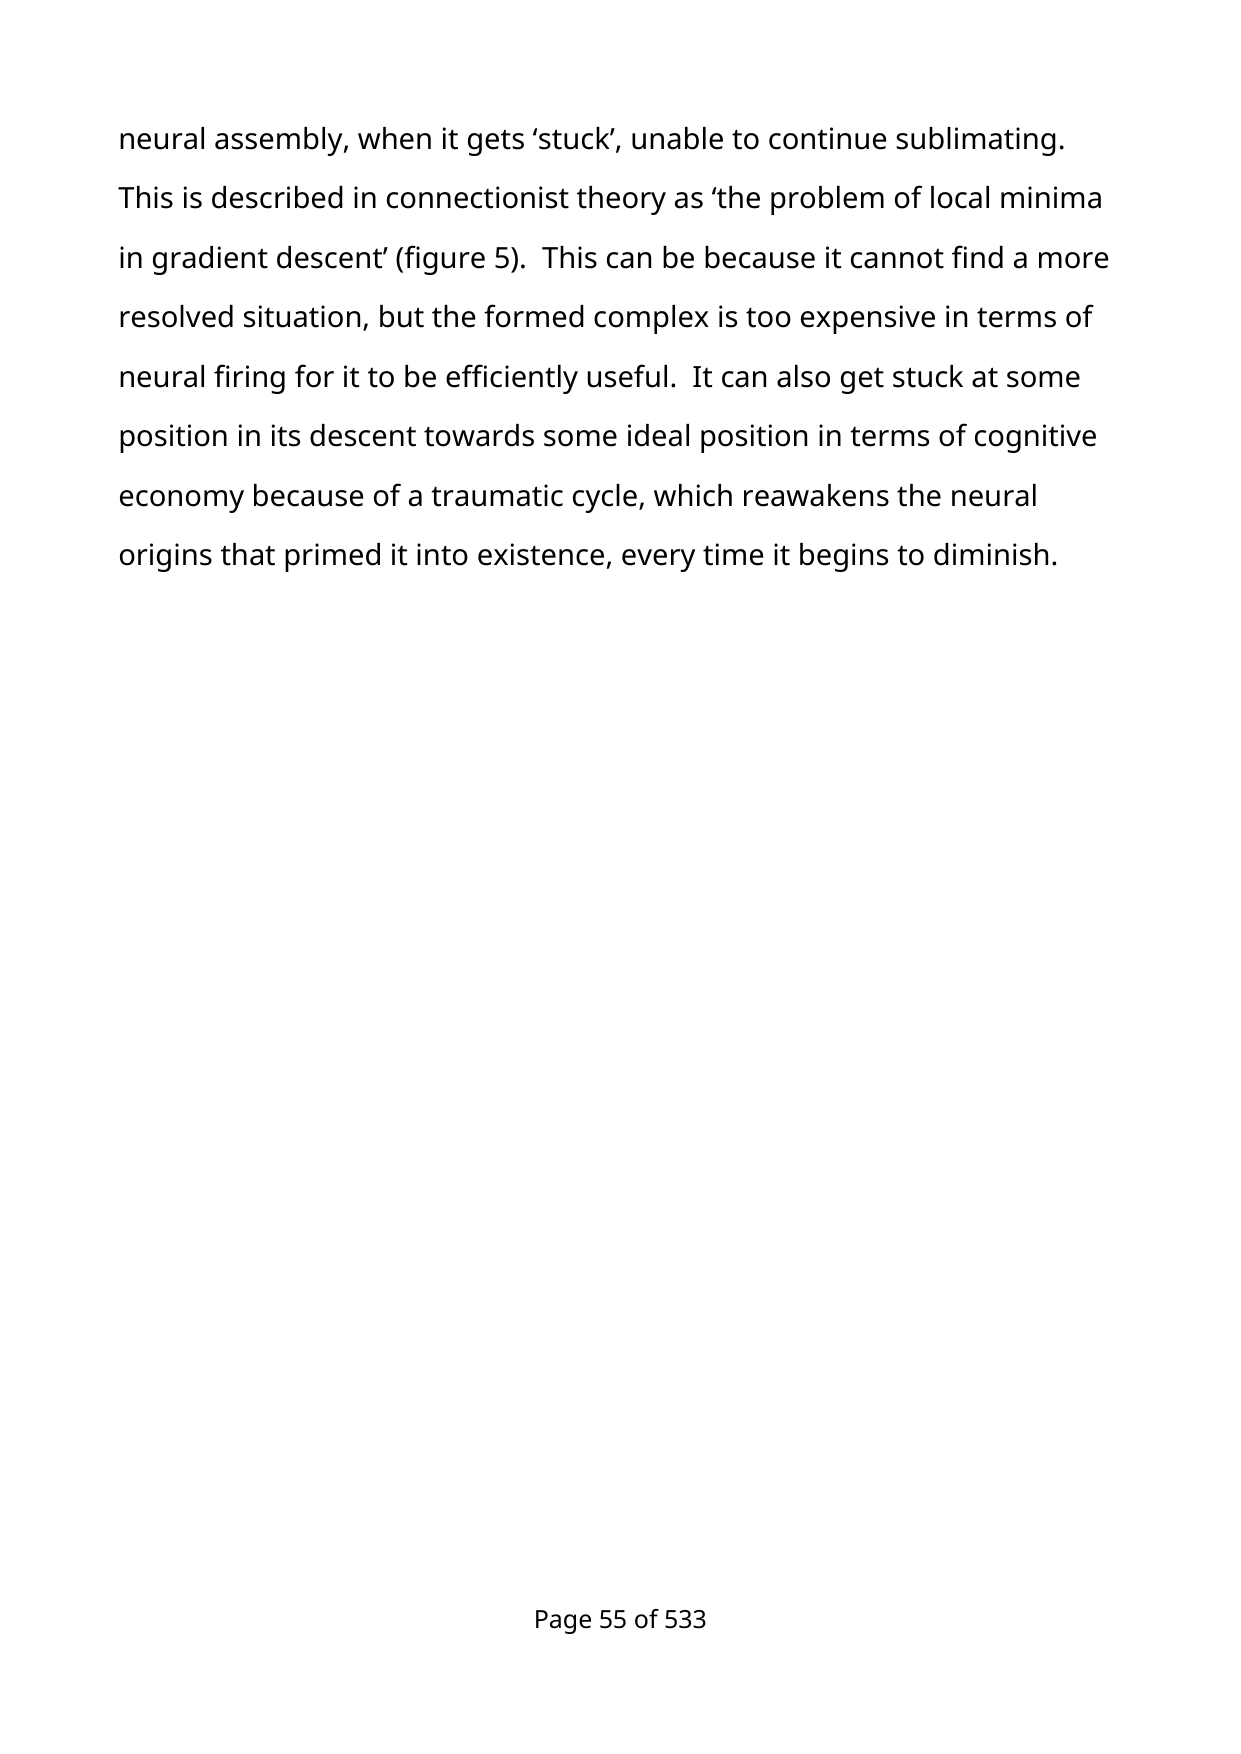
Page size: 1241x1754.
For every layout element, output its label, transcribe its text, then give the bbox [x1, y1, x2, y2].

text neural assembly, when it gets ‘stuck’, unable to continue sublimating. This is described in connectionist theory as ‘the problem of local minima in gradient descent’ (figure 5). This can be because it cannot find a more resolved situation, but the formed complex is too expensive in terms of neural firing for it to be efficiently useful. It can also get stuck at some position in its descent towards some ideal position in terms of cognitive economy because of a traumatic cycle, which reawakens the neural origins that primed it into existence, every time it begins to diminish. [118, 118, 1122, 574]
